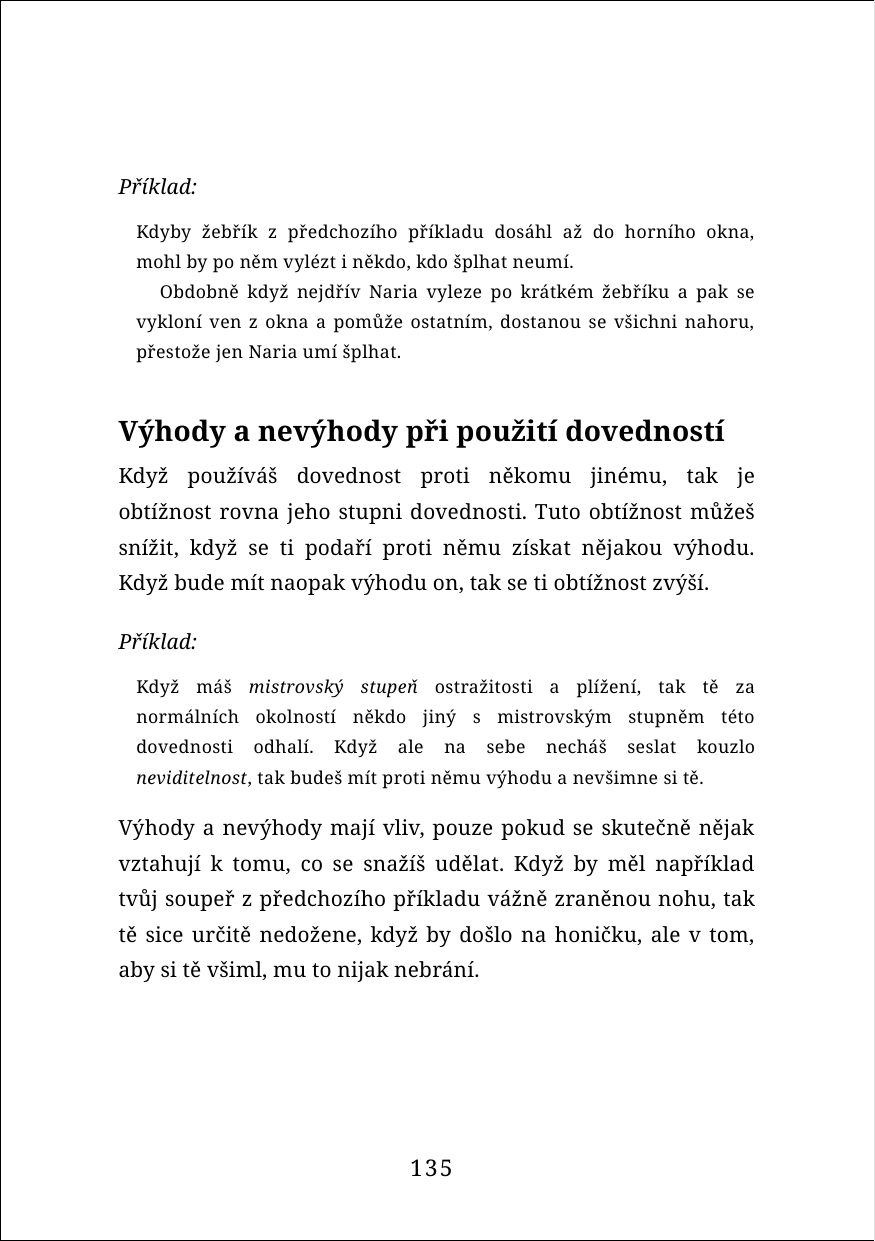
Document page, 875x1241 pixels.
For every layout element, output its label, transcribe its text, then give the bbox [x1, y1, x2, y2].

text Příklad: [118, 172, 756, 200]
text Výhody a nevýhody mají vliv, pouze pokud se skutečně nějak vztahují k tomu, co se snažíš udělat. Když by měl například tvůj soupeř z předchozího příkladu vážně zraněnou nohu, tak tě sice určitě nedožene, když by došlo na honičku, ale v tom, aby si tě všiml, mu to nijak nebrání. [118, 813, 756, 984]
text Kdyby žebřík z předchozího příkladu dosáhl až do horního okna, mohl by po něm vylézt i někdo, kdo šplhat neumí. Obdobně když nejdřív Naria vyleze po krátkém žebříku a pak se vykloní ven z okna a pomůže ostatním, dostanou se všichni nahoru, přestože jen Naria umí šplhat. [136, 219, 756, 364]
text Když používáš dovednost proti někomu jinému, tak je obtížnost rovna jeho stupni dovednosti. Tuto obtížnost můžeš snížit, když se ti podaří proti němu získat nějakou výhodu. Když bude mít naopak výhodu on, tak se ti obtížnost zvýší. [118, 462, 756, 597]
subtitle Výhody a nevýhody při použití dovedností [118, 411, 756, 450]
text Příklad: [118, 627, 756, 656]
text Když máš mistrovský stupeň ostražitosti a plížení, tak tě za normálních okolností někdo jiný s mistrovským stupněm této dovednosti odhalí. Když ale na sebe necháš seslat kouzlo neviditelnost, tak budeš mít proti němu výhodu a nevšimne si tě. [136, 674, 756, 789]
